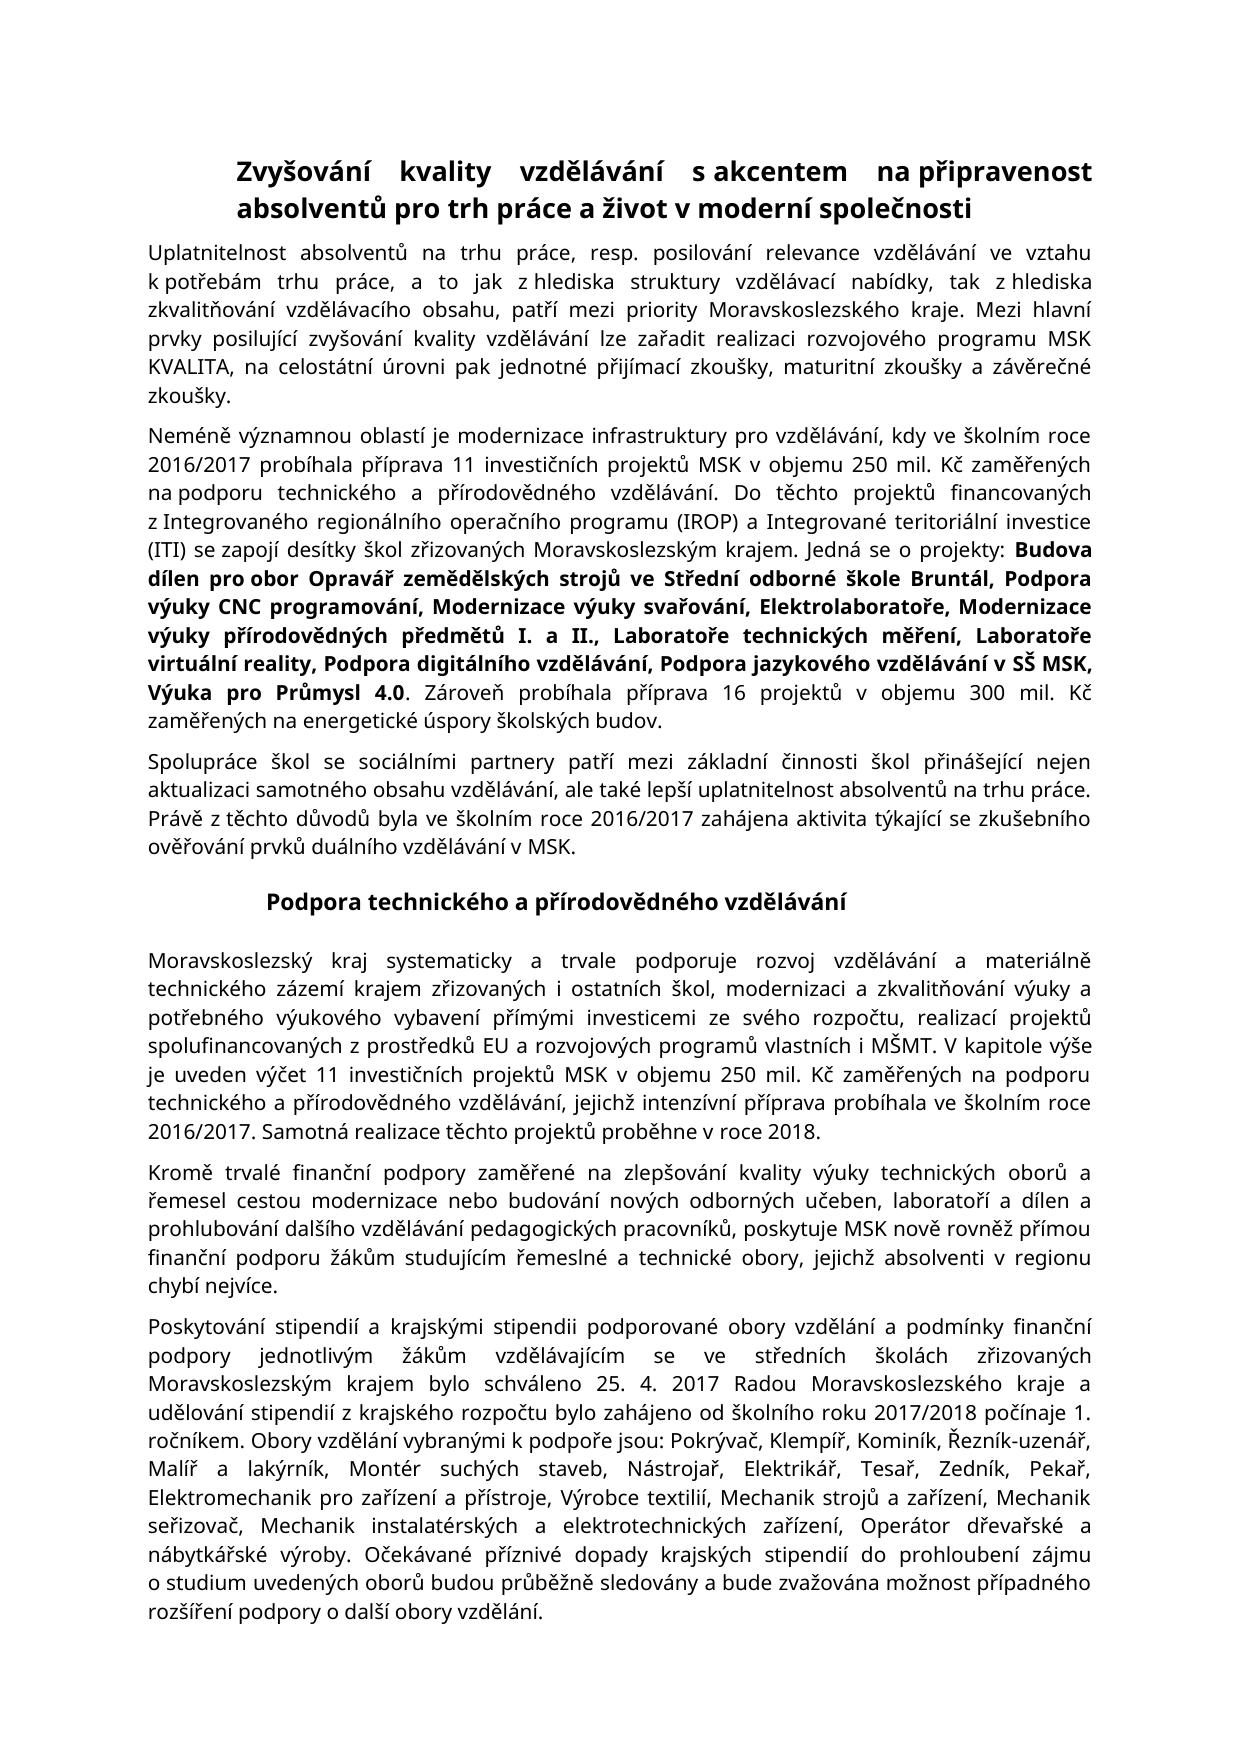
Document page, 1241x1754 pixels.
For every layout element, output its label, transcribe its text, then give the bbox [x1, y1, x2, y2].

text Neméně významnou oblastí je modernizace infrastruktury pro vzdělávání, kdy ve školním roce 2016/2017 probíhala příprava 11 investičních projektů MSK v objemu 250 mil. Kč zaměřených na podporu technického a přírodovědného vzdělávání. Do těchto projektů financovaných z Integrovaného regionálního operačního programu (IROP) a Integrované teritoriální investice (ITI) se zapojí desítky škol zřizovaných Moravskoslezským krajem. Jedná se o projekty: Budova dílen pro obor Opravář zemědělských strojů ve Střední odborné škole Bruntál, Podpora výuky CNC programování, Modernizace výuky svařování, Elektrolaboratoře, Modernizace výuky přírodovědných předmětů I. a II., Laboratoře technických měření, Laboratoře virtuální reality, Podpora digitálního vzdělávání, Podpora jazykového vzdělávání v SŠ MSK, Výuka pro Průmysl 4.0. Zároveň probíhala příprava 16 projektů v objemu 300 mil. Kč zaměřených na energetické úspory školských budov. [148, 422, 1092, 734]
text Spolupráce škol se sociálními partnery patří mezi základní činnosti škol přinášející nejen aktualizaci samotného obsahu vzdělávání, ale také lepší uplatnitelnost absolventů na trhu práce. Právě z těchto důvodů byla ve školním roce 2016/2017 zahájena aktivita týkající se zkušebního ověřování prvků duálního vzdělávání v MSK. [148, 747, 1092, 861]
subtitle Zvyšování kvality vzdělávání s akcentem na připravenost absolventů pro trh práce a život v moderní společnosti [148, 152, 1092, 226]
text Poskytování stipendií a krajskými stipendii podporované obory vzdělání a podmínky finanční podpory jednotlivým žákům vzdělávajícím se ve středních školách zřizovaných Moravskoslezským krajem bylo schváleno 25. 4. 2017 Radou Moravskoslezského kraje a udělování stipendií z krajského rozpočtu bylo zahájeno od školního roku 2017/2018 počínaje 1. ročníkem. Obory vzdělání vybranými k podpoře jsou: Pokrývač, Klempíř, Kominík, Řezník-uzenář, Malíř a lakýrník, Montér suchých staveb, Nástrojař, Elektrikář, Tesař, Zedník, Pekař, Elektromechanik pro zařízení a přístroje, Výrobce textilií, Mechanik strojů a zařízení, Mechanik seřizovač, Mechanik instalatérských a elektrotechnických zařízení, Operátor dřevařské a nábytkářské výroby. Očekávané příznivé dopady krajských stipendií do prohloubení zájmu o studium uvedených oborů budou průběžně sledovány a bude zvažována možnost případného rozšíření podpory o další obory vzdělání. [148, 1312, 1092, 1625]
text Kromě trvalé finanční podpory zaměřené na zlepšování kvality výuky technických oborů a řemesel cestou modernizace nebo budování nových odborných učeben, laboratoří a dílen a prohlubování dalšího vzdělávání pedagogických pracovníků, poskytuje MSK nově rovněž přímou finanční podporu žákům studujícím řemeslné a technické obory, jejichž absolventi v regionu chybí nejvíce. [148, 1158, 1092, 1300]
text Uplatnitelnost absolventů na trhu práce, resp. posilování relevance vzdělávání ve vztahu k potřebám trhu práce, a to jak z hlediska struktury vzdělávací nabídky, tak z hlediska zkvalitňování vzdělávacího obsahu, patří mezi priority Moravskoslezského kraje. Mezi hlavní prvky posilující zvyšování kvality vzdělávání lze zařadit realizaci rozvojového programu MSK KVALITA, na celostátní úrovni pak jednotné přijímací zkoušky, maturitní zkoušky a závěrečné zkoušky. [148, 238, 1092, 409]
text Moravskoslezský kraj systematicky a trvale podporuje rozvoj vzdělávání a materiálně technického zázemí krajem zřizovaných i ostatních škol, modernizaci a zkvalitňování výuky a potřebného výukového vybavení přímými investicemi ze svého rozpočtu, realizací projektů spolufinancovaných z prostředků EU a rozvojových programů vlastních i MŠMT. V kapitole výše je uveden výčet 11 investičních projektů MSK v objemu 250 mil. Kč zaměřených na podporu technického a přírodovědného vzdělávání, jejichž intenzívní příprava probíhala ve školním roce 2016/2017. Samotná realizace těchto projektů proběhne v roce 2018. [148, 946, 1092, 1145]
subtitle Podpora technického a přírodovědného vzdělávání [149, 886, 1092, 917]
